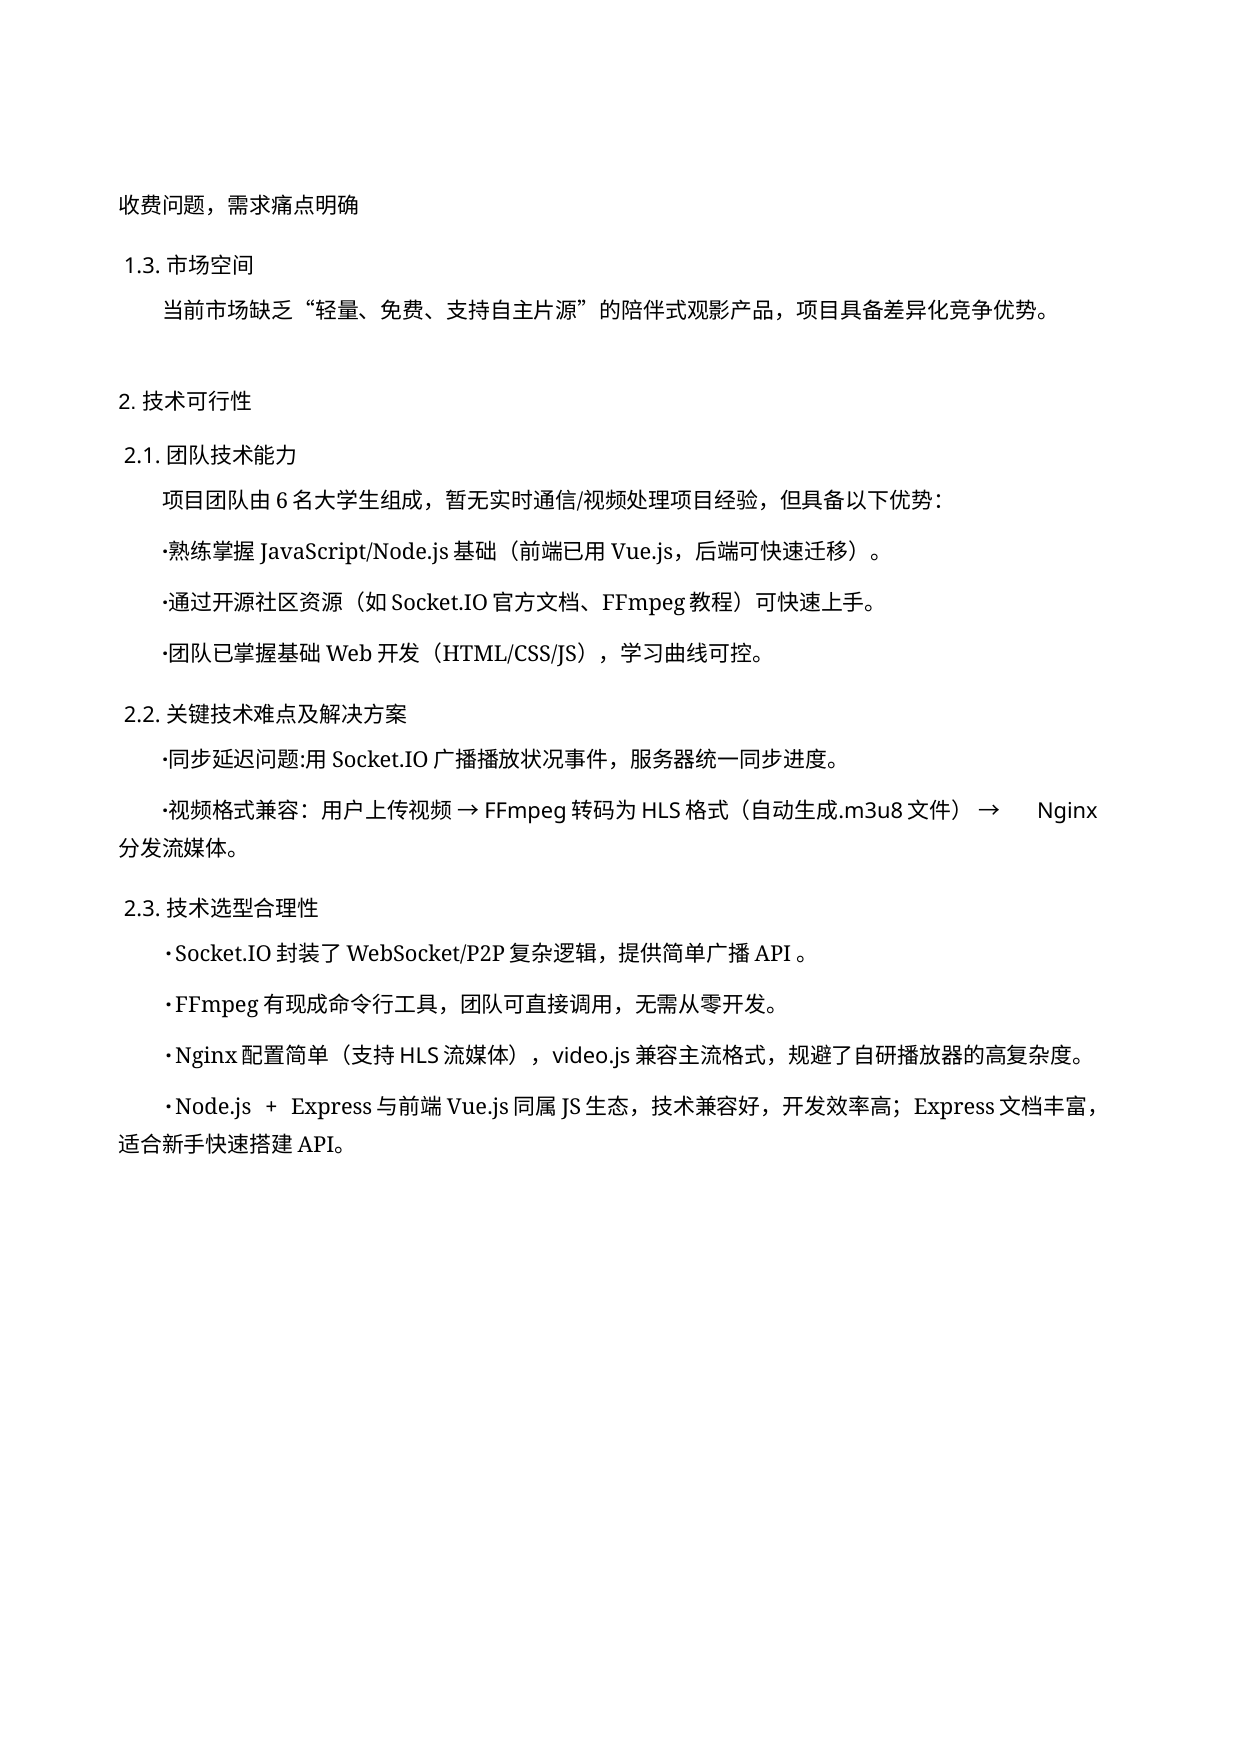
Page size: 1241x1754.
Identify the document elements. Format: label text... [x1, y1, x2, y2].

text 收费问题，需求痛点明确 [118, 188, 1122, 219]
subtitle 市场空间 [118, 248, 1122, 280]
subtitle 关键技术难点及解决方案 [118, 697, 1122, 729]
text ·Node.js + Express与前端Vue.js同属JS生态，技术兼容好，开发效率高；Express文档丰富，适合新手快速搭建API。 [118, 1089, 1122, 1159]
text ·视频格式兼容：用户上传视频 → FFmpeg转码为HLS格式（自动生成.m3u8文件） → Nginx分发流媒体。 [118, 793, 1122, 862]
text ·熟练掌握JavaScript/Node.js基础（前端已用Vue.js，后端可快速迁移）。 [118, 534, 1122, 566]
subtitle 团队技术能力 [118, 438, 1122, 470]
text ·团队已掌握基础Web开发（HTML/CSS/JS），学习曲线可控。 [118, 636, 1122, 668]
subtitle 技术可行性 [118, 384, 1122, 416]
text ·通过开源社区资源（如Socket.IO官方文档、FFmpeg教程）可快速上手。 [118, 585, 1122, 617]
subtitle 技术选型合理性 [118, 891, 1122, 923]
text ·同步延迟问题:用Socket.IO广播播放状况事件，服务器统一同步进度。 [118, 742, 1122, 773]
text 项目团队由6名大学生组成，暂无实时通信/视频处理项目经验，但具备以下优势： [118, 483, 1122, 515]
text ·Socket.IO封装了WebSocket/P2P复杂逻辑，提供简单广播API 。 [118, 936, 1122, 968]
text ·Nginx配置简单（支持HLS流媒体），video.js兼容主流格式，规避了自研播放器的高复杂度。 [118, 1038, 1122, 1070]
text 当前市场缺乏“轻量、免费、支持自主片源”的陪伴式观影产品，项目具备差异化竞争优势。 [118, 293, 1122, 360]
text ·FFmpeg有现成命令行工具，团队可直接调用，无需从零开发。 [118, 987, 1122, 1019]
